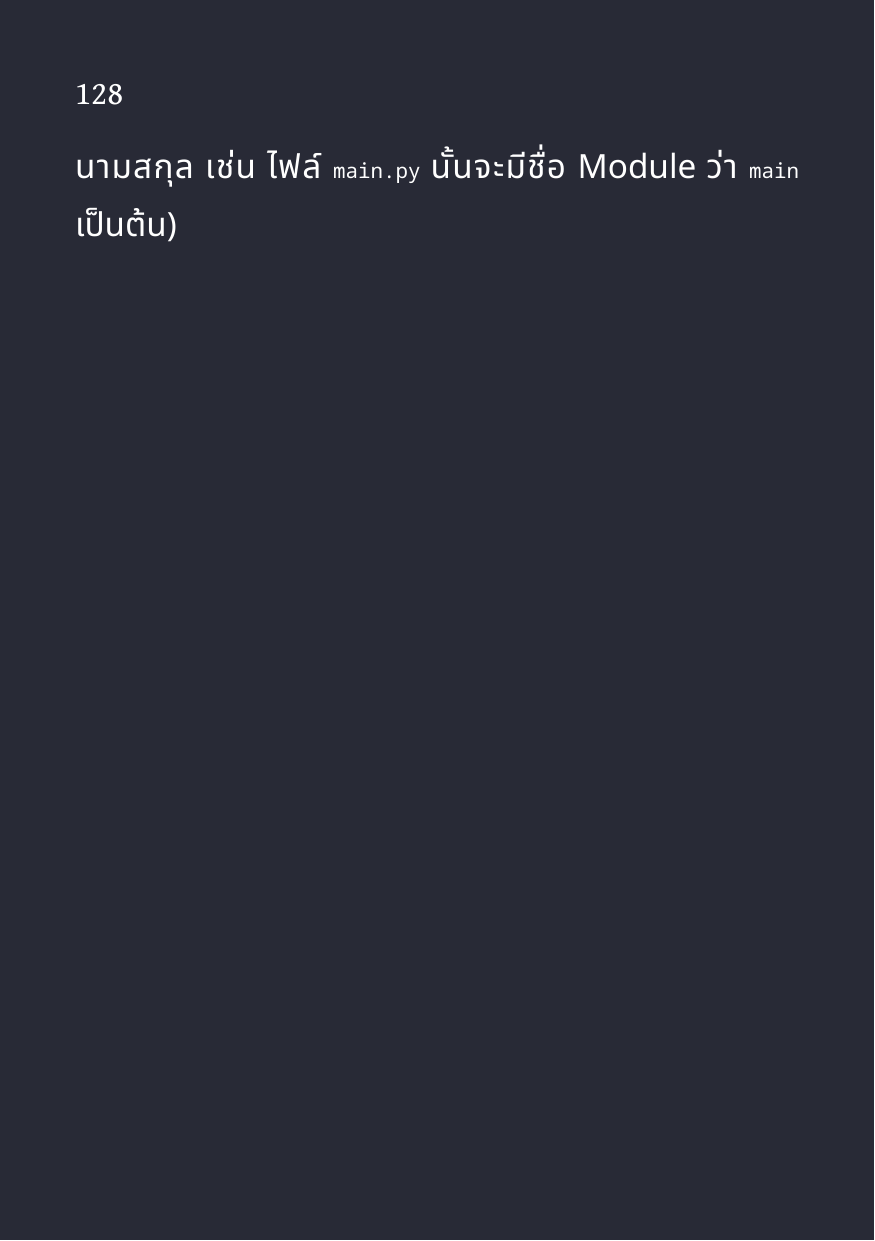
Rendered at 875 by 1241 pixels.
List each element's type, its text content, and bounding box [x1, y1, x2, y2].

text นามสกุล เช่น ไฟล์ main.py นั้นจะมีชื่อ Module ว่า main เป็นต้น) [75, 143, 799, 252]
